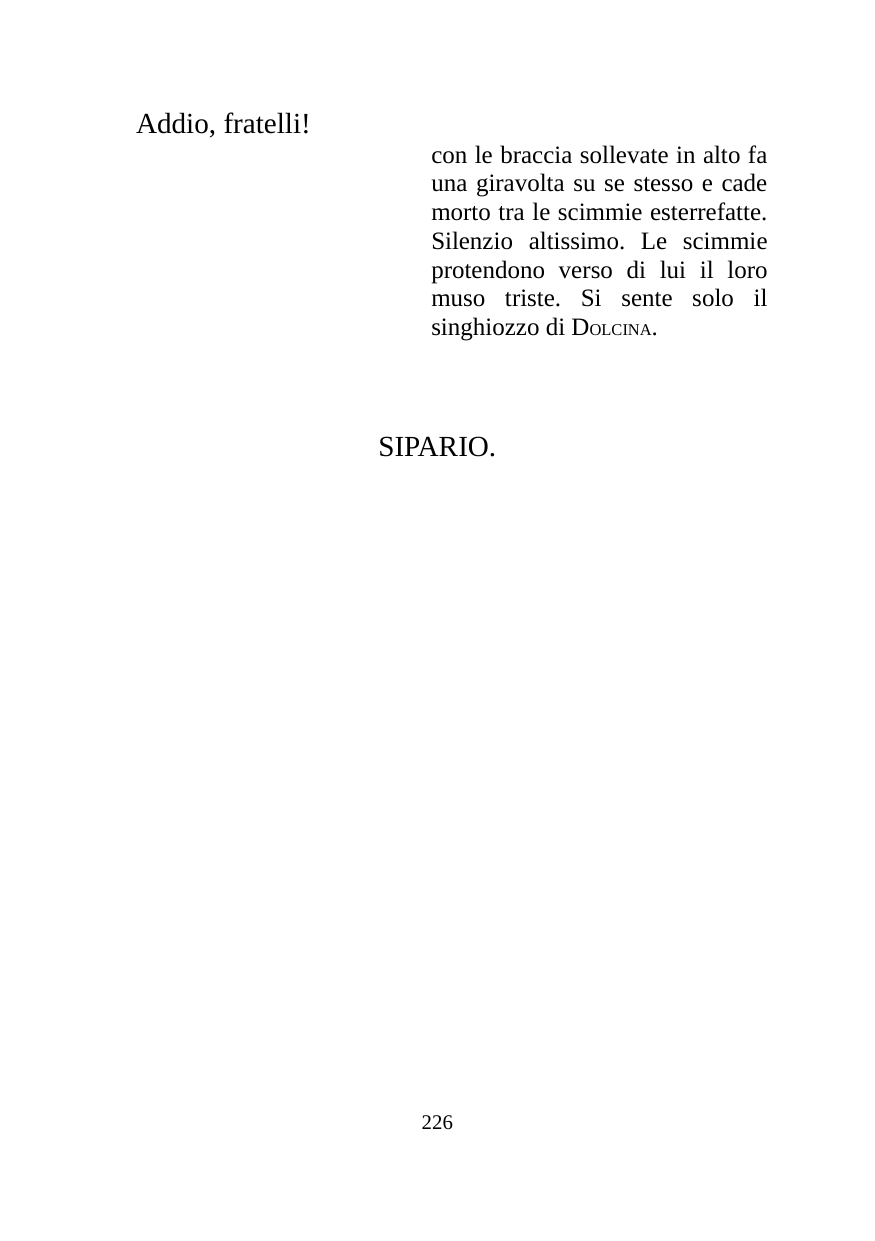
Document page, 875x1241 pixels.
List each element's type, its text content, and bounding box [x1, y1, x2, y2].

text SIPARIO. [106, 429, 768, 463]
text con le braccia sollevate in alto fa una giravolta su se stesso e cade morto tra le scimmie esterrefatte. Silenzio altissimo. Le scimmie protendono verso di lui il loro muso triste. Si sente solo il singhiozzo di Dolcina. [431, 140, 768, 341]
text Addio, fratelli! [106, 106, 768, 140]
